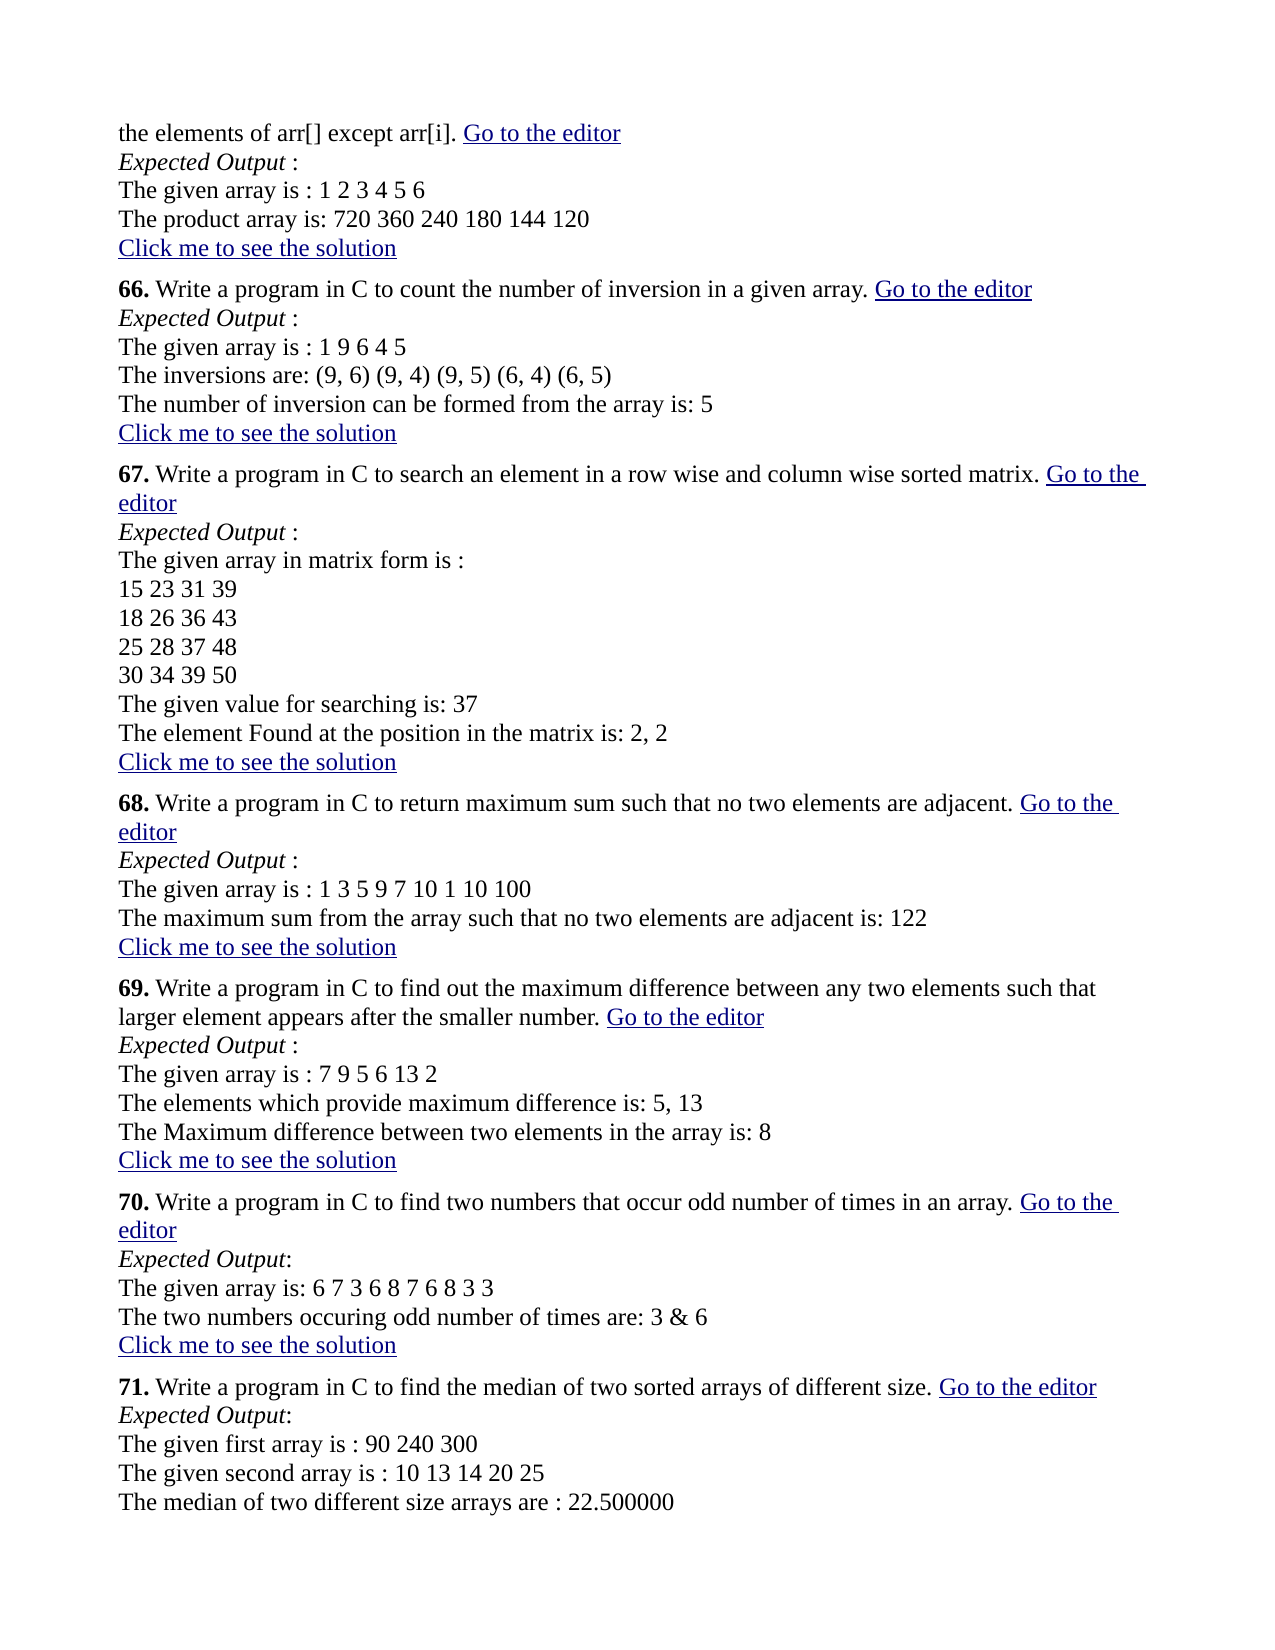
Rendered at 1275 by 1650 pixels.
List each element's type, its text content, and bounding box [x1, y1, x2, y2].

text 66. Write a program in C to count the number of inversion in a given array. Go to the editor Expected Output : The given array is : 1 9 6 4 5 The inversions are: (9, 6) (9, 4) (9, 5) (6, 4) (6, 5) The number of inversion can be formed from the array is: 5 Click me to see the solution [118, 274, 1157, 447]
text 70. Write a program in C to find two numbers that occur odd number of times in an array. Go to the editor Expected Output: The given array is: 6 7 3 6 8 7 6 8 3 3 The two numbers occuring odd number of times are: 3 & 6 Click me to see the solution [118, 1187, 1157, 1359]
text the elements of arr[] except arr[i]. Go to the editor Expected Output : The given array is : 1 2 3 4 5 6 The product array is: 720 360 240 180 144 120 Click me to see the solution [118, 118, 1157, 262]
text 69. Write a program in C to find out the maximum difference between any two elements such that larger element appears after the smaller number. Go to the editor Expected Output : The given array is : 7 9 5 6 13 2 The elements which provide maximum difference is: 5, 13 The Maximum difference between two elements in the array is: 8 Click me to see the solution [118, 973, 1157, 1174]
text 68. Write a program in C to return maximum sum such that no two elements are adjacent. Go to the editor Expected Output : The given array is : 1 3 5 9 7 10 1 10 100 The maximum sum from the array such that no two elements are adjacent is: 122 Click me to see the solution [118, 788, 1157, 961]
text 67. Write a program in C to search an element in a row wise and column wise sorted matrix. Go to the editor Expected Output : The given array in matrix form is : 15 23 31 39 18 26 36 43 25 28 37 48 30 34 39 50 The given value for searching is: 37 The element Found at the position in the matrix is: 2, 2 Click me to see the solution [118, 459, 1157, 776]
text 71. Write a program in C to find the median of two sorted arrays of different size. Go to the editor Expected Output: The given first array is : 90 240 300 The given second array is : 10 13 14 20 25 The median of two different size arrays are : 22.500000 [118, 1372, 1157, 1516]
